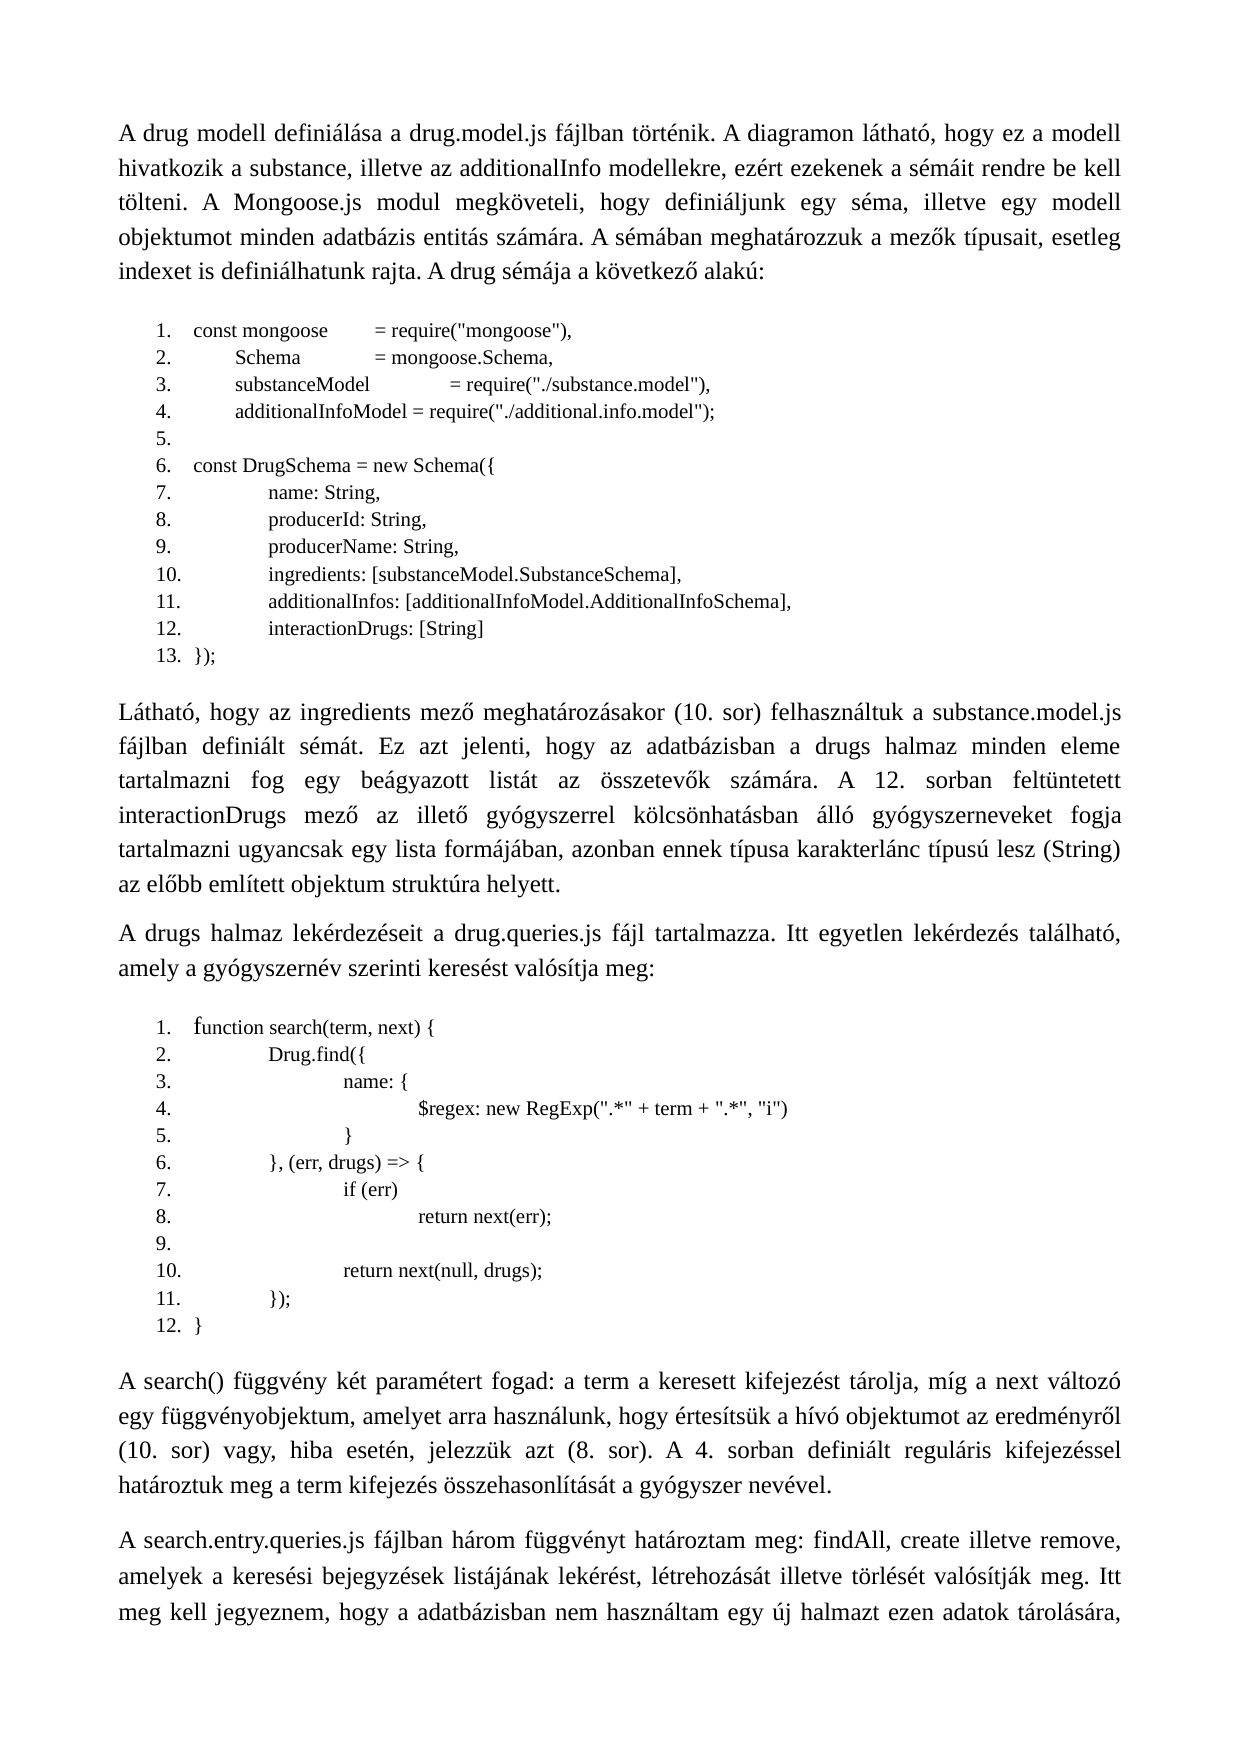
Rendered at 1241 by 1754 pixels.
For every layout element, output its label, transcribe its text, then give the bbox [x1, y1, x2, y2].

title A drug modell definiálása a drug.model.js fájlban történik. A diagramon látható, hogy ez a modell hivatkozik a substance, illetve az additionalInfo modellekre, ezért ezekenek a sémáit rendre be kell tölteni. A Mongoose.js modul megköveteli, hogy definiáljunk egy séma, illetve egy modell objektumot minden adatbázis entitás számára. A sémában meghatározzuk a mezők típusait, esetleg indexet is definiálhatunk rajta. A drug sémája a következő alakú: [118, 118, 1122, 285]
list Schema = mongoose.Schema, [156, 348, 1122, 369]
list interactionDrugs: [String] [156, 618, 1122, 639]
text A search.entry.queries.js fájlban három függvényt határoztam meg: findAll, create illetve remove, amelyek a keresési bejegyzések listájának lekérést, létrehozását illetve törlését valósítják meg. Itt meg kell jegyeznem, hogy a adatbázisban nem használtam egy új halmazt ezen adatok tárolására, [118, 1519, 1122, 1627]
list const DrugSchema = new Schema({ [156, 456, 1122, 477]
list $regex: new RegExp(".*" + term + ".*", "i") [156, 1099, 1122, 1120]
list name: String, [156, 483, 1122, 504]
list function search(term, next) { [156, 1017, 1122, 1038]
list producerName: String, [156, 537, 1122, 558]
title Látható, hogy az ingredients mező meghatározásakor (10. sor) felhasználtuk a substance.model.js fájlban definiált sémát. Ez azt jelenti, hogy az adatbázisban a drugs halmaz minden eleme tartalmazni fog egy beágyazott listát az összetevők számára. A 12. sorban feltüntetett interactionDrugs mező az illető gyógyszerrel kölcsönhatásban álló gyógyszerneveket fogja tartalmazni ugyancsak egy lista formájában, azonban ennek típusa karakterlánc típusú lesz (String) az előbb említett objektum struktúra helyett. [118, 697, 1122, 898]
list }); [156, 1288, 1122, 1309]
list substanceModel = require("./substance.model"), [156, 375, 1122, 396]
title A search() függvény két paramétert fogad: a term a keresett kifejezést tárolja, míg a next változó egy függvényobjektum, amelyet arra használunk, hogy értesítsük a hívó objektumot az eredményről (10. sor) vagy, hiba esetén, jelezzük azt (8. sor). A 4. sorban definiált reguláris kifejezéssel határoztuk meg a term kifejezés összehasonlítását a gyógyszer nevével. [118, 1366, 1122, 1498]
list } [156, 1315, 1122, 1336]
list } [156, 1126, 1122, 1147]
list if (err) [156, 1180, 1122, 1201]
list additionalInfos: [additionalInfoModel.AdditionalInfoSchema], [156, 591, 1122, 612]
list Drug.find({ [156, 1044, 1122, 1066]
list return next(null, drugs); [156, 1261, 1122, 1282]
title A drugs halmaz lekérdezéseit a drug.queries.js fájl tartalmazza. Itt egyetlen lekérdezés található, amely a gyógyszernév szerinti keresést valósítja meg: [118, 918, 1122, 982]
list return next(err); [156, 1207, 1122, 1228]
list ingredients: [substanceModel.SubstanceSchema], [156, 564, 1122, 585]
list }); [156, 646, 1122, 667]
list }, (err, drugs) => { [156, 1153, 1122, 1174]
list producerId: String, [156, 510, 1122, 531]
list additionalInfoModel = require("./additional.info.model"); [156, 402, 1122, 423]
list name: { [156, 1072, 1122, 1093]
list const mongoose = require("mongoose"), [156, 321, 1122, 342]
